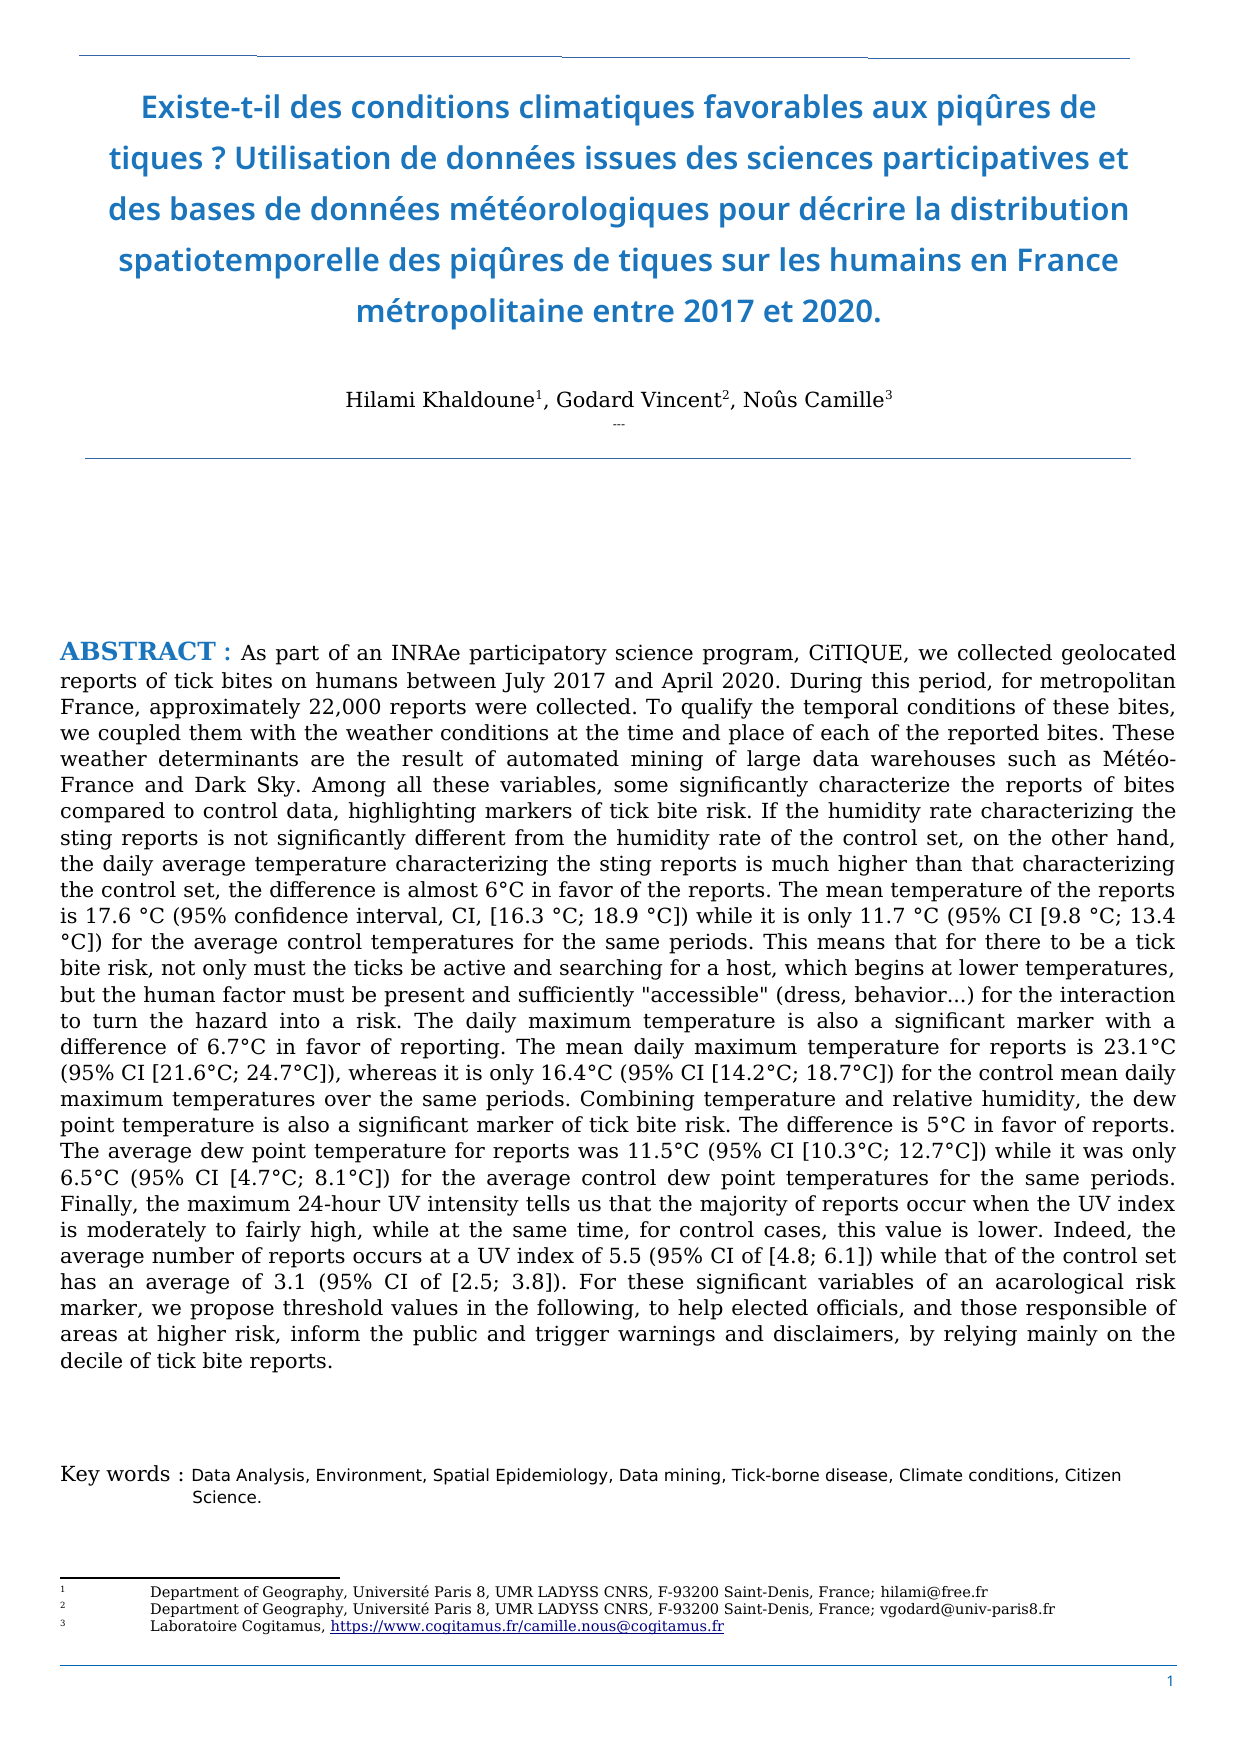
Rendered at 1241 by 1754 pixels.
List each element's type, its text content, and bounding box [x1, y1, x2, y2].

text Laboratoire Cogitamus, https://www.cogitamus.fr/camille.nous@cogitamus.fr [60, 1618, 1177, 1635]
text ABSTRACT : As part of an INRAe participatory science program, CiTIQUE, we collected geolocated reports of tick bites on humans between July 2017 and April 2020. During this period, for metropolitan France, approximately 22,000 reports were collected. To qualify the temporal conditions of these bites, we coupled them with the weather conditions at the time and place of each of the reported bites. These weather determinants are the result of automated mining of large data warehouses such as Météo-France and Dark Sky. Among all these variables, some significantly characterize the reports of bites compared to control data, highlighting markers of tick bite risk. If the humidity rate characterizing the sting reports is not significantly different from the humidity rate of the control set, on the other hand, the daily average temperature characterizing the sting reports is much higher than that characterizing the control set, the difference is almost 6°C in favor of the reports. The mean temperature of the reports is 17.6 °C (95% confidence interval, CI, [16.3 °C; 18.9 °C]) while it is only 11.7 °C (95% CI [9.8 °C; 13.4 °C]) for the average control temperatures for the same periods. This means that for there to be a tick bite risk, not only must the ticks be active and searching for a host, which begins at lower temperatures, but the human factor must be present and sufficiently "accessible" (dress, behavior...) for the interaction to turn the hazard into a risk. The daily maximum temperature is also a significant marker with a difference of 6.7°C in favor of reporting. The mean daily maximum temperature for reports is 23.1°C (95% CI [21.6°C; 24.7°C]), whereas it is only 16.4°C (95% CI [14.2°C; 18.7°C]) for the control mean daily maximum temperatures over the same periods. Combining temperature and relative humidity, the dew point temperature is also a significant marker of tick bite risk. The difference is 5°C in favor of reports. The average dew point temperature for reports was 11.5°C (95% CI [10.3°C; 12.7°C]) while it was only 6.5°C (95% CI [4.7°C; 8.1°C]) for the average control dew point temperatures for the same periods. Finally, the maximum 24-hour UV intensity tells us that the majority of reports occur when the UV index is moderately to fairly high, while at the same time, for control cases, this value is lower. Indeed, the average number of reports occurs at a UV index of 5.5 (95% CI of [4.8; 6.1]) while that of the control set has an average of 3.1 (95% CI of [2.5; 3.8]). For these significant variables of an acarological risk marker, we propose threshold values in the following, to help elected officials, and those responsible of areas at higher risk, inform the public and trigger warnings and disclaimers, by relying mainly on the decile of tick bite reports. [60, 633, 1177, 1373]
text Key words : Data Analysis, Environment, Spatial Epidemiology, Data mining, Tick-borne disease, Climate conditions, Citizen Science. [60, 1462, 1177, 1507]
text --- [60, 417, 1177, 441]
text Hilami Khaldoune, Godard Vincent, Noûs Camille [60, 388, 1177, 412]
text Department of Geography, Université Paris 8, UMR LADYSS CNRS, F-93200 Saint-Denis, France; hilami@free.fr [60, 1584, 1177, 1601]
title Existe-t-il des conditions climatiques favorables aux piqûres de tiques ? Utilisation de données issues des sciences participatives et des bases de données météorologiques pour décrire la distribution spatiotemporelle des piqûres de tiques sur les humains en France métropolitaine entre 2017 et 2020. [90, 85, 1147, 332]
text Department of Geography, Université Paris 8, UMR LADYSS CNRS, F-93200 Saint-Denis, France; vgodard@univ-paris8.fr [60, 1601, 1177, 1618]
